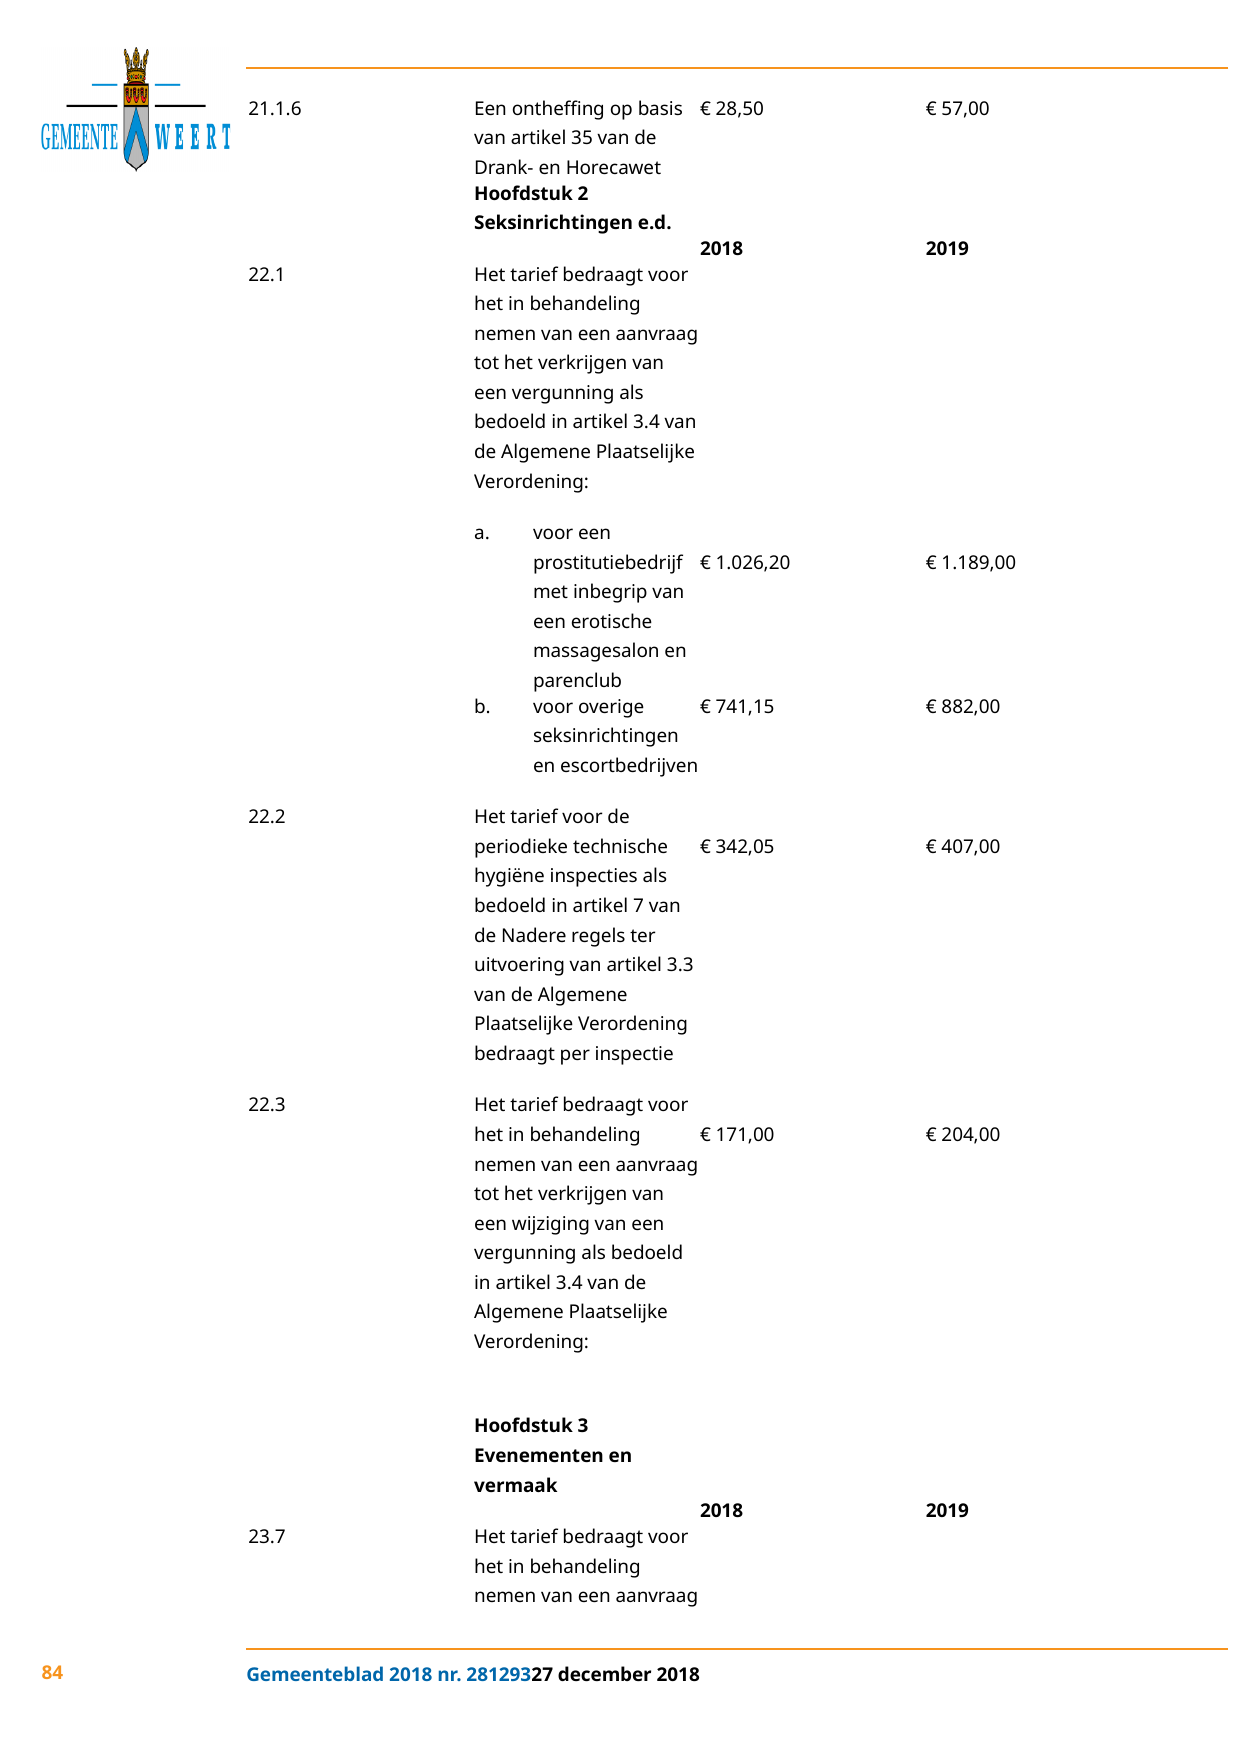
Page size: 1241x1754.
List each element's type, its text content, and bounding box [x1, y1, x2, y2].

table_cell 23.7 [248, 1523, 474, 1608]
table_cell 2019 [926, 1498, 1152, 1523]
table_cell [248, 1066, 474, 1092]
table_cell € 57,00 [926, 95, 1152, 180]
table_header [926, 1413, 1152, 1498]
table_cell [926, 180, 1152, 235]
table_cell [926, 1523, 1152, 1608]
table_cell voor een prostitutiebedrijf met inbegrip van een erotische massagesalon en parenclub [474, 519, 700, 693]
table_cell 2018 [700, 1498, 926, 1523]
table_cell € 882,00 [926, 693, 1152, 778]
table_header [700, 1413, 926, 1498]
table_cell [926, 778, 1152, 803]
table_cell [700, 1523, 926, 1608]
table_cell € 741,15 [700, 693, 926, 778]
table_cell voor overige seksinrichtingen en escortbedrijven [474, 693, 700, 778]
table_cell [248, 519, 474, 693]
table_cell [474, 1498, 700, 1523]
table_cell 21.1.6 [248, 95, 474, 180]
table_header [248, 1413, 474, 1498]
table_cell [248, 235, 474, 261]
table_cell € 1.026,20 [700, 519, 926, 693]
table_cell [926, 494, 1152, 519]
table_cell Hoofdstuk 2 Seksinrichtingen e.d. [474, 180, 700, 235]
table_cell € 407,00 [926, 804, 1152, 1066]
table_cell [700, 778, 926, 803]
table_cell Het tarief voor de periodieke technische hygiëne inspecties als bedoeld in artikel 7 van de Nadere regels ter uitvoering van artikel 3.3 van de Algemene Plaatselijke Verordening bedraagt per inspectie [474, 804, 700, 1066]
table_cell 22.1 [248, 261, 474, 493]
table_cell [474, 1066, 700, 1092]
table_cell [248, 693, 474, 778]
table_cell [926, 1354, 1152, 1380]
picture [41, 47, 231, 172]
table_cell [926, 1066, 1152, 1092]
table_cell € 28,50 [700, 95, 926, 180]
table_cell € 171,00 [700, 1092, 926, 1354]
table_cell [700, 1354, 926, 1380]
table_header Hoofdstuk 3 Evenementen en vermaak [474, 1413, 700, 1498]
table_cell 2019 [926, 235, 1152, 261]
table_cell 22.3 [248, 1092, 474, 1354]
table_cell [248, 1354, 474, 1380]
table_cell [926, 261, 1152, 493]
table_cell [700, 261, 926, 493]
table_cell € 1.189,00 [926, 519, 1152, 693]
table_cell [248, 494, 474, 519]
table_cell [700, 494, 926, 519]
table_cell 2018 [700, 235, 926, 261]
table_cell Het tarief bedraagt voor het in behandeling nemen van een aanvraag tot het verkrijgen van een vergunning als bedoeld in artikel 3.4 van de Algemene Plaatselijke Verordening: [474, 261, 700, 493]
table_cell Het tarief bedraagt voor het in behandeling nemen van een aanvraag tot het verkrijgen van een wijziging van een vergunning als bedoeld in artikel 3.4 van de Algemene Plaatselijke Verordening: [474, 1092, 700, 1354]
table_cell [248, 778, 474, 803]
table_cell [474, 494, 700, 519]
table_cell [474, 778, 700, 803]
table_cell [700, 1066, 926, 1092]
table_cell Het tarief bedraagt voor het in behandeling nemen van een aanvraag [474, 1523, 700, 1608]
table_cell [248, 180, 474, 235]
table_cell € 342,05 [700, 804, 926, 1066]
table_cell 22.2 [248, 804, 474, 1066]
table_cell Een ontheffing op basis van artikel 35 van de Drank- en Horecawet [474, 95, 700, 180]
table_cell € 204,00 [926, 1092, 1152, 1354]
table_cell [700, 180, 926, 235]
table_cell [474, 235, 700, 261]
table_cell [248, 1498, 474, 1523]
table_cell [474, 1354, 700, 1380]
